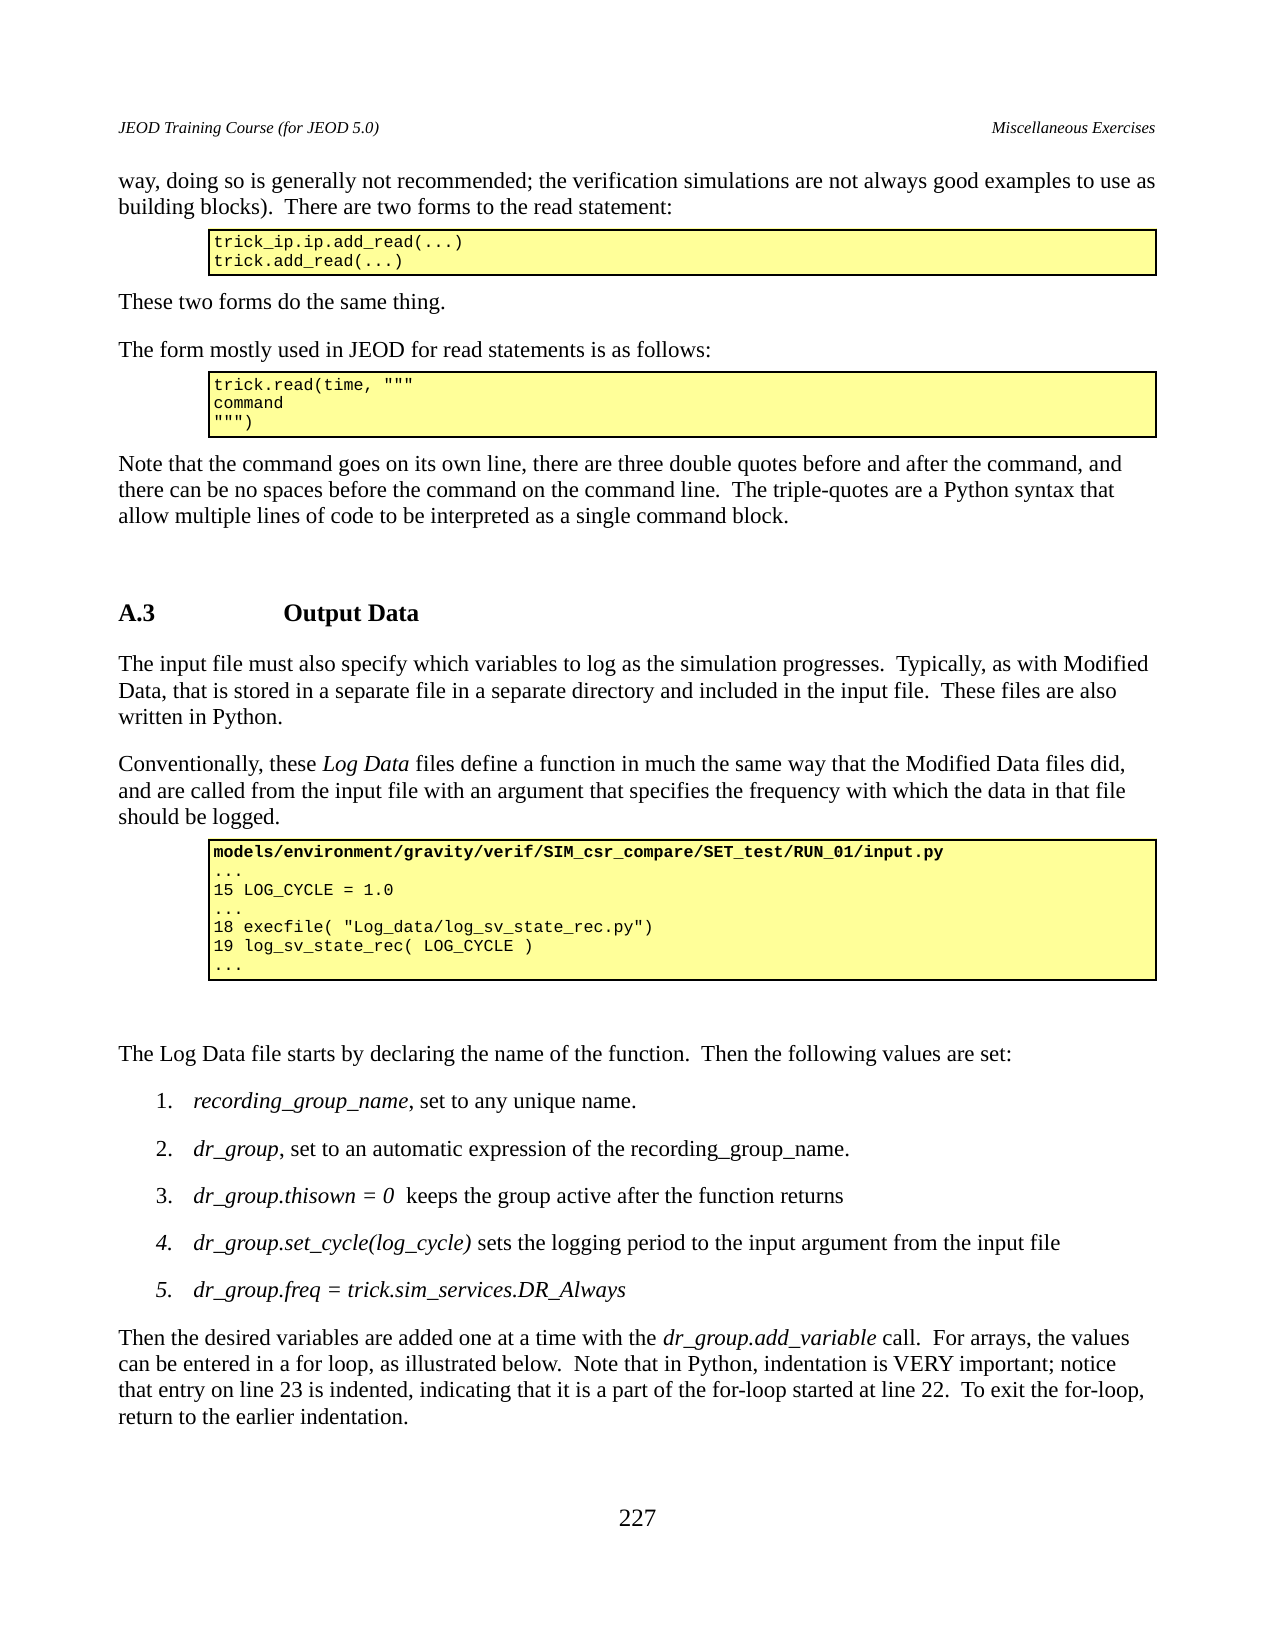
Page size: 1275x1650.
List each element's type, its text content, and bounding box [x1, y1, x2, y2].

text trick_ip.ip.add_read(...) [210, 231, 1155, 247]
text Note that the command goes on its own line, there are three double quotes before and after the command, and there can be no spaces before the command on the command line. The triple-quotes are a Python syntax that allow multiple lines of code to be interpreted as a single command block. [118, 450, 1157, 529]
text """) [210, 409, 1155, 436]
text trick.read(time, """ [210, 373, 1155, 390]
list dr_group, set to an automatic expression of the recording_group_name. [156, 1134, 1157, 1161]
text The input file must also specify which variables to log as the simulation progresses. Typically, as with Modified Data, that is stored in a separate file in a separate directory and included in the input file. These files are also written in Python. [118, 651, 1157, 729]
list dr_group.thisown = 0 keeps the group active after the function returns [156, 1182, 1157, 1208]
text The form mostly used in JEOD for read statements is as follows: [118, 336, 1157, 362]
text command [210, 390, 1155, 409]
text trick.add_read(...) [210, 247, 1155, 274]
list dr_group.freq = trick.sim_services.DR_Always [156, 1276, 1157, 1303]
text Then the desired variables are added one at a time with the dr_group.add_variable call. For arrays, the values can be entered in a for loop, as illustrated below. Note that in Python, indentation is VERY important; notice that entry on line 23 is indented, indicating that it is a part of the for-loop started at line 22. To exit the for-loop, return to the earlier indentation. [118, 1324, 1157, 1429]
text ... [210, 857, 1155, 876]
text ... [210, 895, 1155, 914]
text 19 log_sv_state_rec( LOG_CYCLE ) [210, 933, 1155, 952]
text models/environment/gravity/verif/SIM_csr_compare/SET_test/RUN_01/input.py [210, 841, 1155, 857]
text ... [210, 952, 1155, 979]
text way, doing so is generally not recommended; the verification simulations are not always good examples to use as building blocks). There are two forms to the read statement: [118, 167, 1157, 219]
text Conventionally, these Log Data files define a function in much the same way that the Modified Data files did, and are called from the input file with an argument that specifies the frequency with which the data in that file should be logged. [118, 751, 1157, 829]
subtitle Output Data [118, 598, 1157, 627]
text 18 execfile( "Log_data/log_sv_state_rec.py") [210, 914, 1155, 933]
text The Log Data file starts by declaring the name of the function. Then the following values are set: [118, 1040, 1157, 1066]
list dr_group.set_cycle(log_cycle) sets the logging period to the input argument from the input file [156, 1229, 1157, 1256]
text 15 LOG_CYCLE = 1.0 [210, 876, 1155, 895]
list recording_group_name, set to any unique name. [156, 1087, 1157, 1114]
text These two forms do the same thing. [118, 288, 1157, 315]
